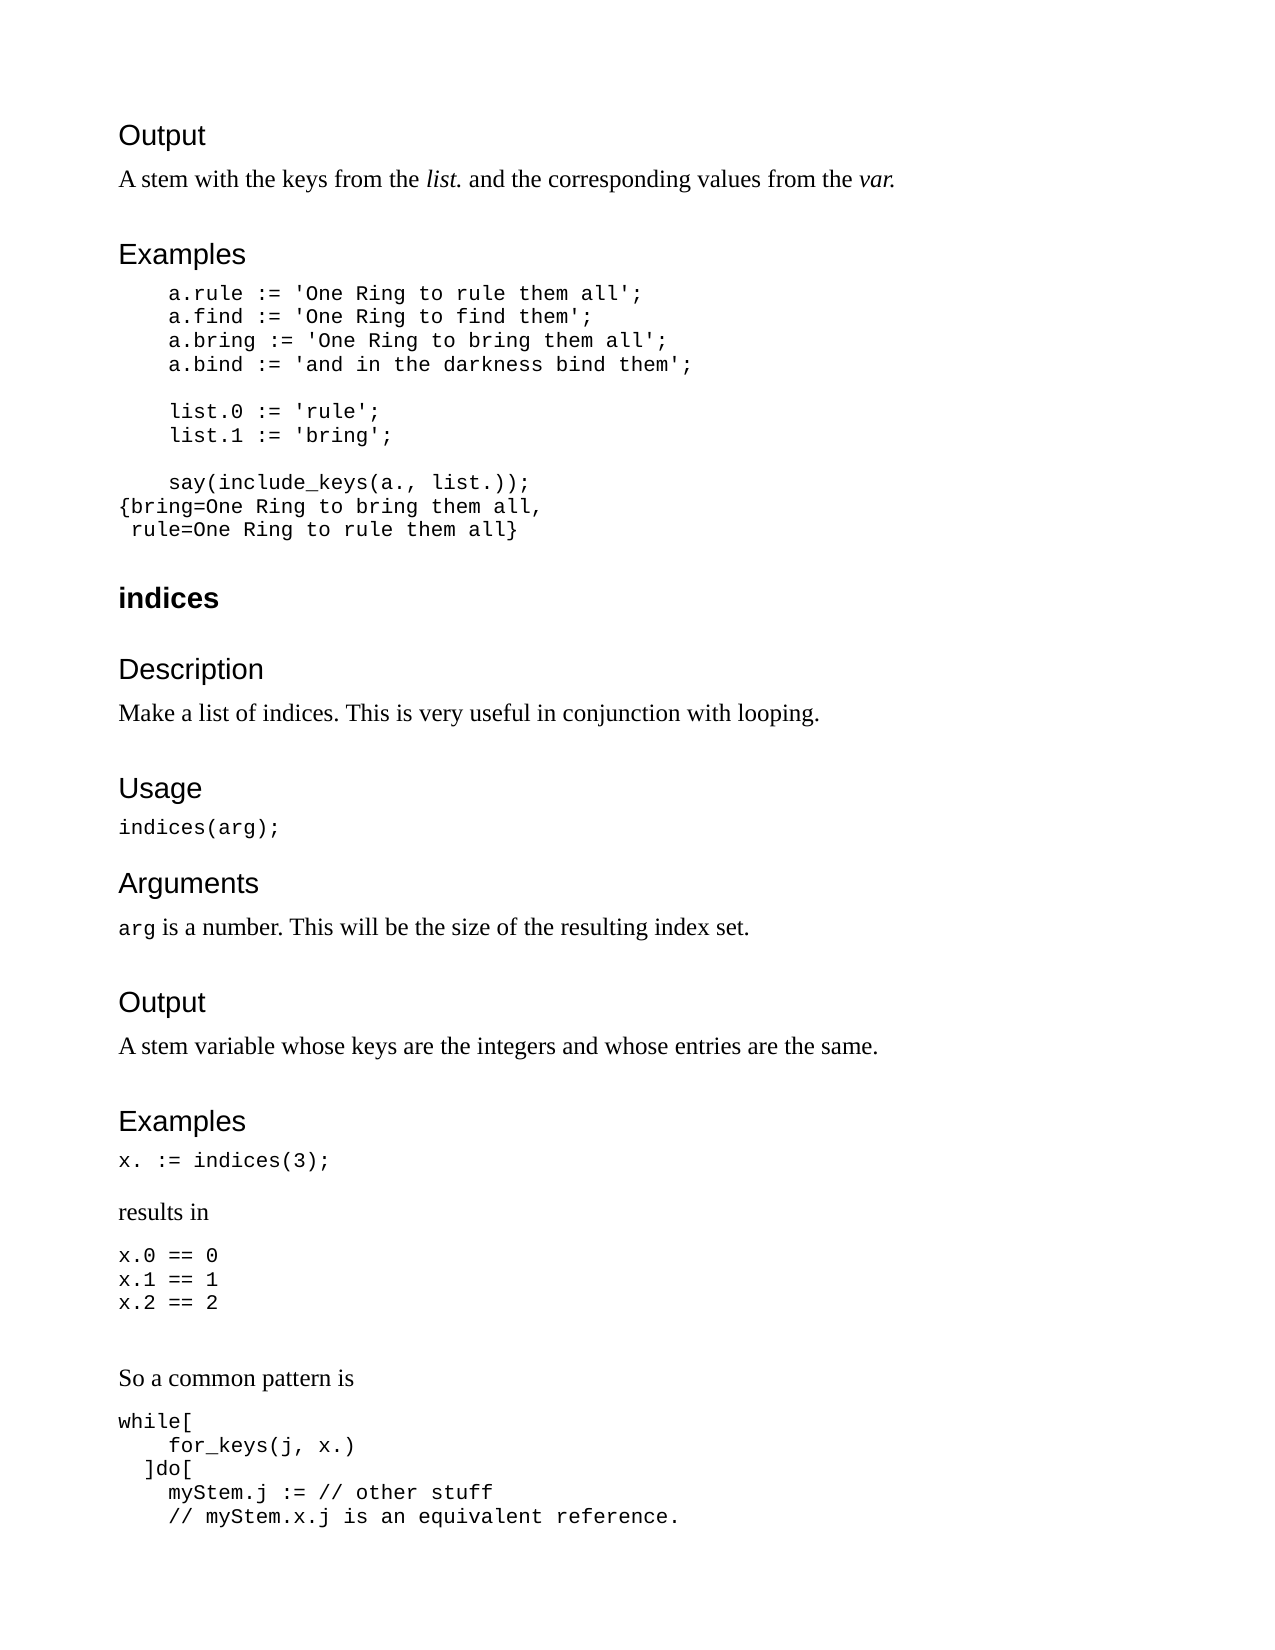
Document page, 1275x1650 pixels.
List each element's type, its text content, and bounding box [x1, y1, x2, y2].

text indices(arg); [118, 817, 1157, 841]
subtitle Description [118, 652, 1157, 686]
text A stem variable whose keys are the integers and whose entries are the same. [118, 1031, 1157, 1060]
subtitle Examples [118, 1104, 1157, 1137]
subtitle Output [118, 118, 1157, 152]
text So a common pattern is [118, 1363, 1157, 1392]
text for_keys(j, x.) [118, 1435, 1157, 1458]
text a.bind := 'and in the darkness bind them'; [118, 354, 1157, 377]
text x.2 == 2 [118, 1292, 1157, 1316]
text x.1 == 1 [118, 1268, 1157, 1292]
text myStem.j := // other stuff [118, 1482, 1157, 1506]
text ]do[ [118, 1458, 1157, 1482]
text results in [118, 1197, 1157, 1226]
text // myStem.x.j is an equivalent reference. [118, 1506, 1157, 1529]
text rule=One Ring to rule them all} [118, 519, 1157, 543]
subtitle Output [118, 985, 1157, 1019]
text x. := indices(3); [118, 1150, 1157, 1174]
subtitle Usage [118, 771, 1157, 804]
text say(include_keys(a., list.)); [118, 472, 1157, 496]
text Make a list of indices. This is very useful in conjunction with looping. [118, 698, 1157, 727]
text list.0 := 'rule'; [118, 401, 1157, 425]
subtitle Examples [118, 237, 1157, 270]
text A stem with the keys from the list. and the corresponding values from the var. [118, 164, 1157, 193]
subtitle Arguments [118, 866, 1157, 899]
text list.1 := 'bring'; [118, 425, 1157, 448]
text a.find := 'One Ring to find them'; [118, 306, 1157, 330]
text a.rule := 'One Ring to rule them all'; [118, 283, 1157, 306]
subtitle indices [118, 581, 1157, 615]
text x.0 == 0 [118, 1245, 1157, 1268]
text a.bring := 'One Ring to bring them all'; [118, 330, 1157, 354]
text while[ [118, 1411, 1157, 1435]
text arg is a number. This will be the size of the resulting index set. [118, 912, 1157, 941]
text {bring=One Ring to bring them all, [118, 496, 1157, 519]
